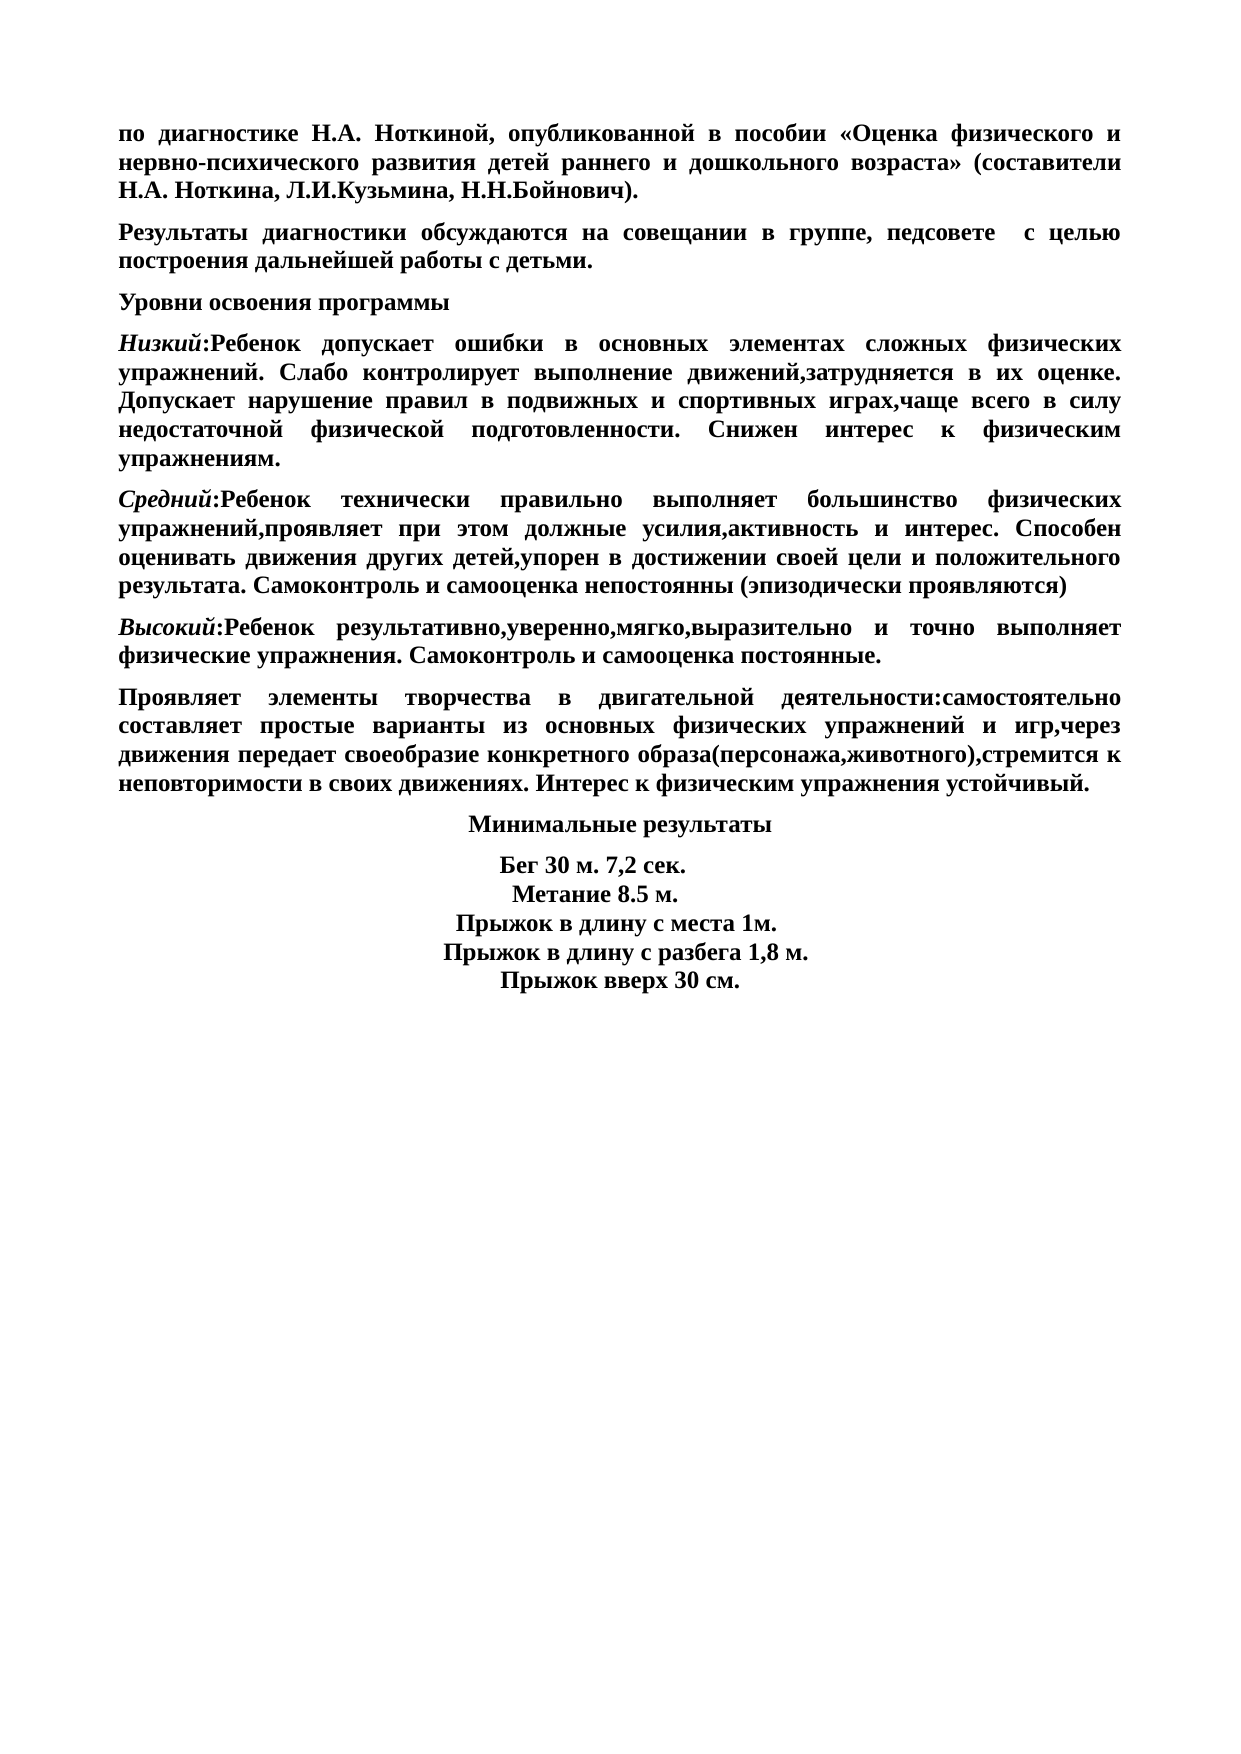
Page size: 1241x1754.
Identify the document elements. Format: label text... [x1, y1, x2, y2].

text Прыжок в длину с разбега 1,8 м. [118, 937, 1122, 966]
text Бег 30 м. 7,2 сек. [118, 851, 1122, 879]
text Средний:Ребенок технически правильно выполняет большинство физических упражнений,проявляет при этом должные усилия,активность и интерес. Способен оценивать движения других детей,упорен в достижении своей цели и положительного результата. Самоконтроль и самооценка непостоянны (эпизодически проявляются) [118, 484, 1122, 599]
text Низкий:Ребенок допускает ошибки в основных элементах сложных физических упражнений. Слабо контролирует выполнение движений,затрудняется в их оценке. Допускает нарушение правил в подвижных и спортивных играх,чаще всего в силу недостаточной физической подготовленности. Снижен интерес к физическим упражнениям. [118, 328, 1122, 472]
text по диагностике Н.А. Ноткиной, опубликованной в пособии «Оценка физического и нервно-психического развития детей раннего и дошкольного возраста» (составители Н.А. Ноткина, Л.И.Кузьмина, Н.Н.Бойнович). [118, 118, 1122, 204]
text Метание 8.5 м. [118, 879, 1122, 908]
text Результаты диагностики обсуждаются на совещании в группе, педсовете с целью построения дальнейшей работы с детьми. [118, 217, 1122, 274]
text Высокий:Ребенок результативно,уверенно,мягко,выразительно и точно выполняет физические упражнения. Самоконтроль и самооценка постоянные. [118, 612, 1122, 669]
text Прыжок в длину с места 1м. [118, 908, 1122, 937]
text Минимальные результаты [118, 809, 1122, 838]
text Уровни освоения программы [118, 287, 1122, 316]
text Проявляет элементы творчества в двигательной деятельности:самостоятельно составляет простые варианты из основных физических упражнений и игр,через движения передает своеобразие конкретного образа(персонажа,животного),стремится к неповторимости в своих движениях. Интерес к физическим упражнения устойчивый. [118, 682, 1122, 797]
text Прыжок вверх 30 см. [118, 966, 1122, 994]
